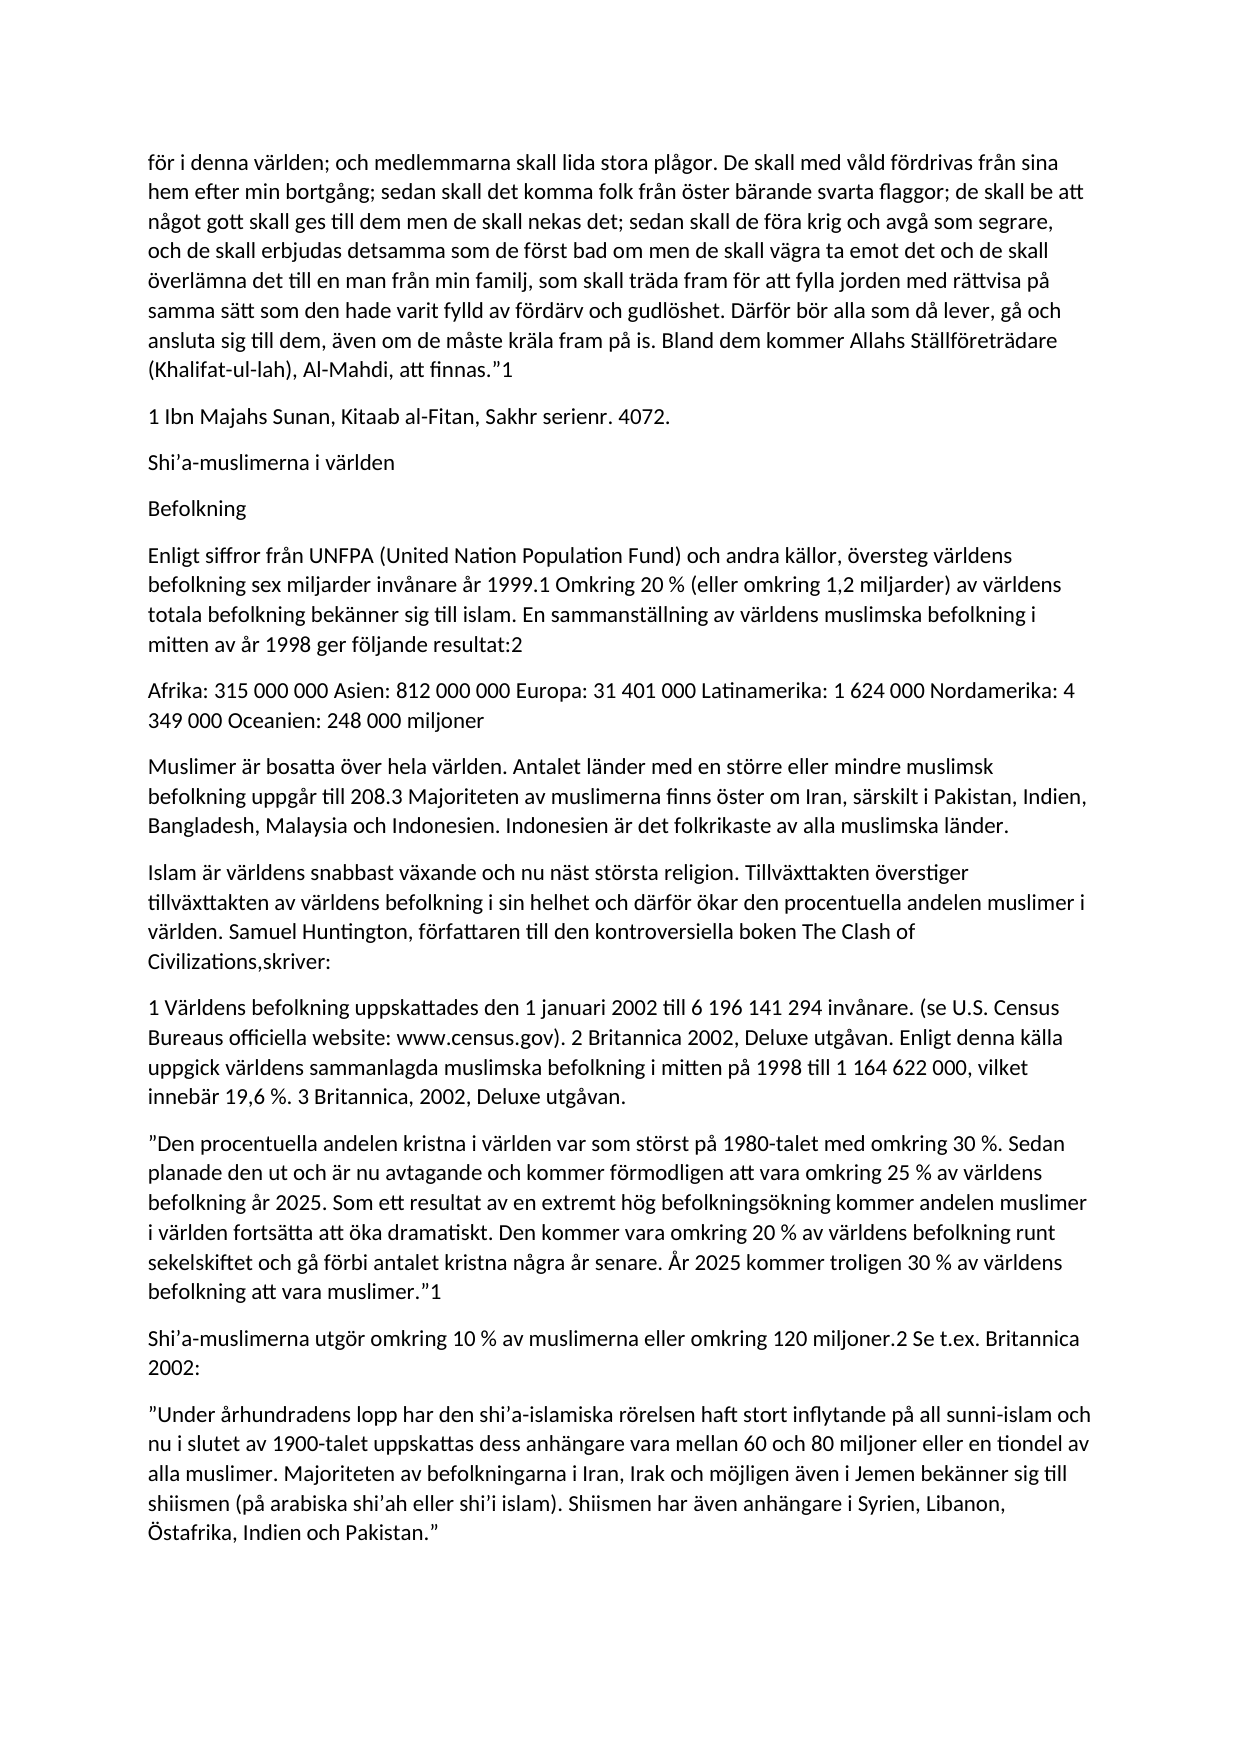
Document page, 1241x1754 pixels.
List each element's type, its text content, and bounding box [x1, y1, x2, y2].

text Enligt siffror från UNFPA (United Nation Population Fund) och andra källor, översteg världens befolkning sex miljarder invånare år 1999.1 Omkring 20 % (eller omkring 1,2 miljarder) av världens totala befolkning bekänner sig till islam. En sammanställning av världens muslimska befolkning i mitten av år 1998 ger följande resultat:2 [148, 541, 1093, 658]
text Befolkning [148, 494, 1093, 522]
text Islam är världens snabbast växande och nu näst största religion. Tillväxttakten överstiger tillväxttakten av världens befolkning i sin helhet och därför ökar den procentuella andelen muslimer i världen. Samuel Huntington, författaren till den kontroversiella boken The Clash of Civilizations,skriver: [148, 858, 1093, 975]
text 1 Världens befolkning uppskattades den 1 januari 2002 till 6 196 141 294 invånare. (se U.S. Census Bureaus officiella website: www.census.gov). 2 Britannica 2002, Deluxe utgåvan. Enligt denna källa uppgick världens sammanlagda muslimska befolkning i mitten på 1998 till 1 164 622 000, vilket innebär 19,6 %. 3 Britannica, 2002, Deluxe utgåvan. [148, 993, 1093, 1111]
text ”Den procentuella andelen kristna i världen var som störst på 1980-talet med omkring 30 %. Sedan planade den ut och är nu avtagande och kommer förmodligen att vara omkring 25 % av världens befolkning år 2025. Som ett resultat av en extremt hög befolkningsökning kommer andelen muslimer i världen fortsätta att öka dramatiskt. Den kommer vara omkring 20 % av världens befolkning runt sekelskiftet och gå förbi antalet kristna några år senare. År 2025 kommer troligen 30 % av världens befolkning att vara muslimer.”1 [148, 1129, 1093, 1305]
text Shi’a-muslimerna utgör omkring 10 % av muslimerna eller omkring 120 miljoner.2 Se t.ex. Britannica 2002: [148, 1324, 1093, 1381]
text för i denna världen; och medlemmarna skall lida stora plågor. De skall med våld fördrivas från sina hem efter min bortgång; sedan skall det komma folk från öster bärande svarta flaggor; de skall be att något gott skall ges till dem men de skall nekas det; sedan skall de föra krig och avgå som segrare, och de skall erbjudas detsamma som de först bad om men de skall vägra ta emot det och de skall överlämna det till en man från min familj, som skall träda fram för att fylla jorden med rättvisa på samma sätt som den hade varit fylld av fördärv och gudlöshet. Därför bör alla som då lever, gå och ansluta sig till dem, även om de måste kräla fram på is. Bland dem kommer Allahs Ställföreträdare (Khalifat-ul-lah), Al-Mahdi, att finnas.”1 [148, 148, 1093, 383]
text ”Under århundradens lopp har den shi’a-islamiska rörelsen haft stort inflytande på all sunni-islam och nu i slutet av 1900-talet uppskattas dess anhängare vara mellan 60 och 80 miljoner eller en tiondel av alla muslimer. Majoriteten av befolkningarna i Iran, Irak och möjligen även i Jemen bekänner sig till shiismen (på arabiska shi’ah eller shi’i islam). Shiismen har även anhängare i Syrien, Libanon, Östafrika, Indien och Pakistan.” [148, 1400, 1093, 1546]
text 1 Ibn Majahs Sunan, Kitaab al-Fitan, Sakhr serienr. 4072. [148, 402, 1093, 430]
text Shi’a-muslimerna i världen [148, 448, 1093, 476]
text Afrika: 315 000 000 Asien: 812 000 000 Europa: 31 401 000 Latinamerika: 1 624 000 Nordamerika: 4 349 000 Oceanien: 248 000 miljoner [148, 676, 1093, 734]
text Muslimer är bosatta över hela världen. Antalet länder med en större eller mindre muslimsk befolkning uppgår till 208.3 Majoriteten av muslimerna finns öster om Iran, särskilt i Pakistan, Indien, Bangladesh, Malaysia och Indonesien. Indonesien är det folkrikaste av alla muslimska länder. [148, 752, 1093, 840]
